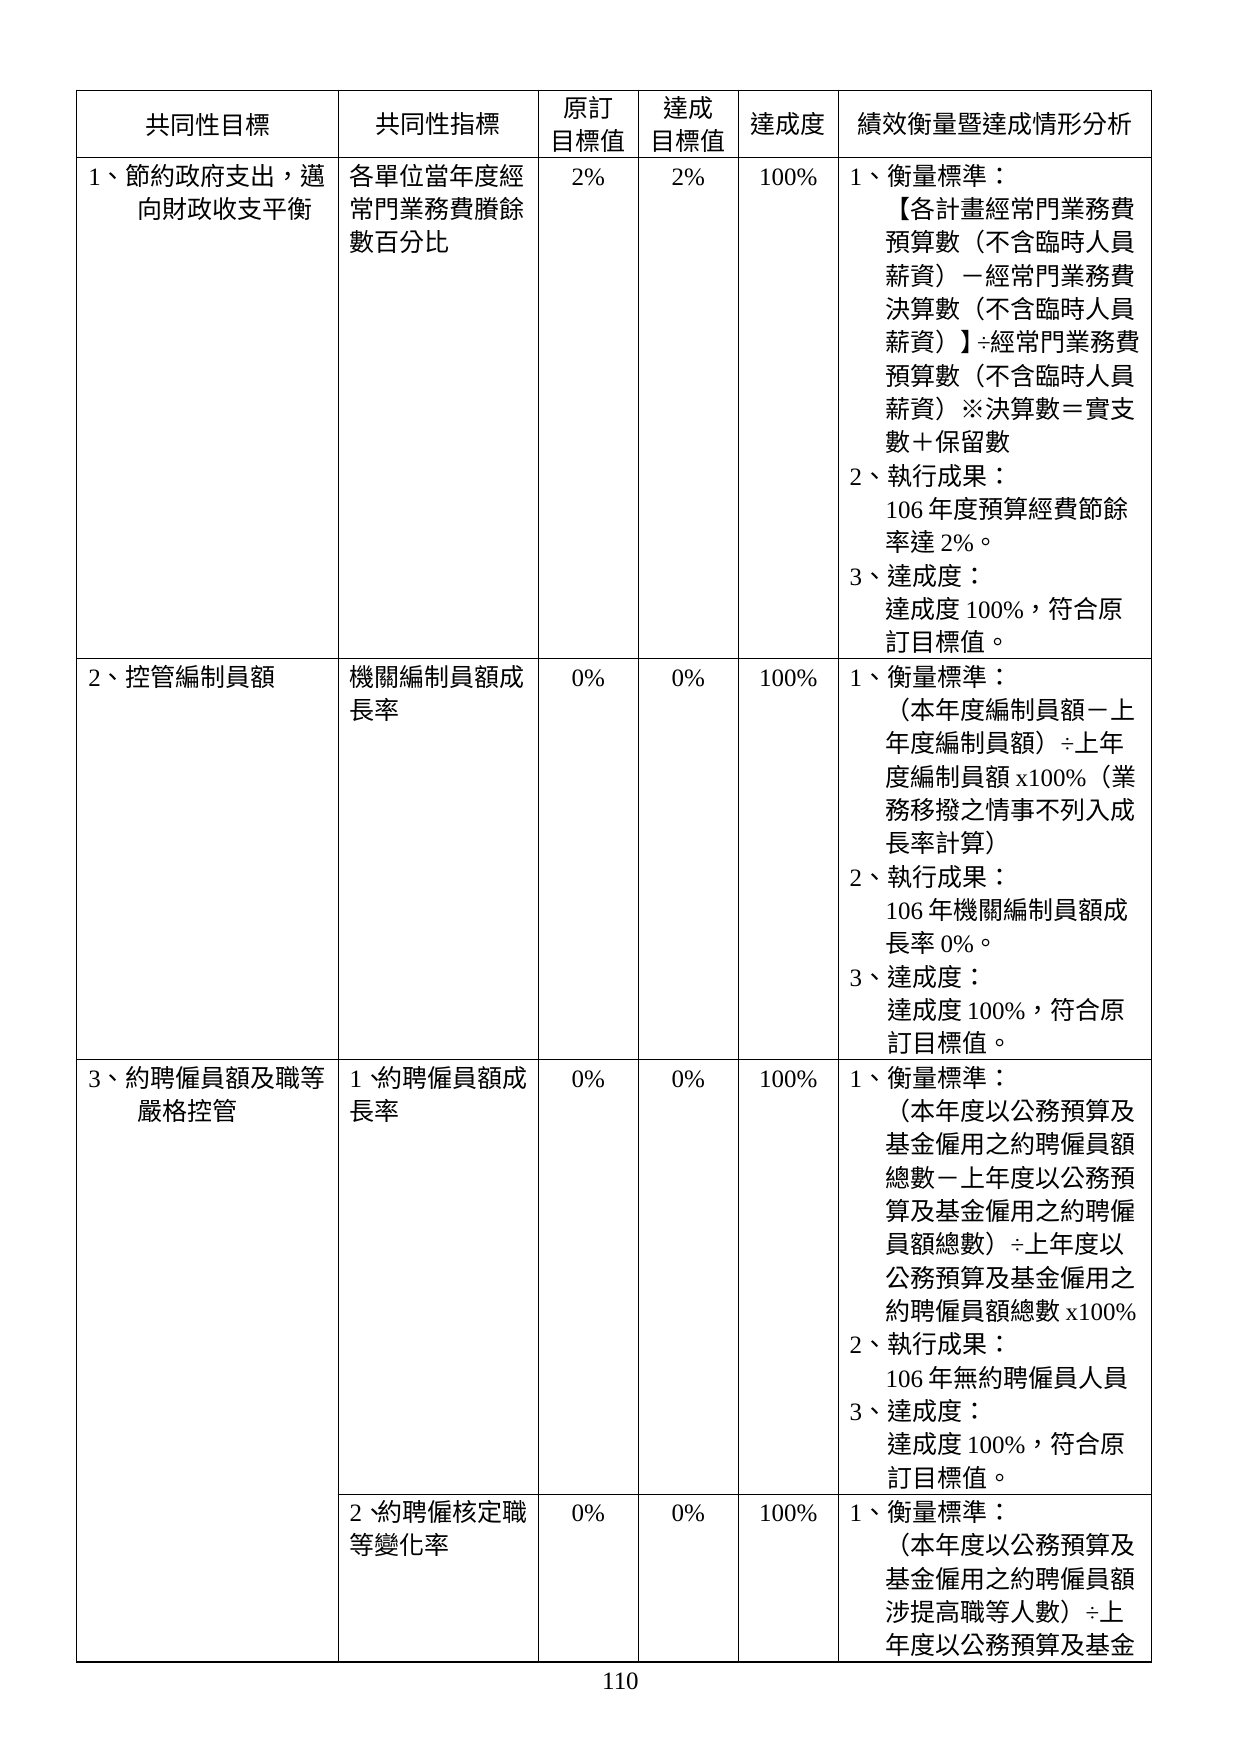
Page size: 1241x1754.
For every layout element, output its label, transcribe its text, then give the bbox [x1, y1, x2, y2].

table_cell 100% [739, 1495, 838, 1661]
table_cell 約聘僱員額及職等嚴格控管 [77, 1060, 338, 1661]
table_cell 0% [539, 1495, 638, 1661]
table_header 達成度 [739, 91, 838, 157]
table_cell 0% [639, 659, 738, 1059]
table_cell 0% [639, 1495, 738, 1661]
table_header 原訂 目標值 [539, 91, 638, 157]
table_cell 0% [539, 659, 638, 1059]
table_header 共同性指標 [339, 91, 538, 157]
table_header 共同性目標 [77, 91, 338, 157]
table_cell 節約政府支出，邁向財政收支平衡 [77, 158, 338, 658]
table_cell 1、衡量標準： 【各計畫經常門業務費預算數（不含臨時人員薪資）－經常門業務費決算數（不含臨時人員薪資）】÷經常門業務費預算數（不含臨時人員薪資）※決算數＝實支數＋保留數 2、執行成果： 106年度預算經費節餘率達2%。 3、達成度： 達成度100%，符合原訂目標值。 [839, 158, 1151, 658]
table_header 達成 目標值 [639, 91, 738, 157]
table_cell 100% [739, 1060, 838, 1494]
table_cell 1、衡量標準： （本年度以公務預算及基金僱用之約聘僱員額涉提高職等人數）÷上年度以公務預算及基金 [839, 1495, 1151, 1661]
table_cell 2% [539, 158, 638, 658]
table_cell 0% [539, 1060, 638, 1494]
table_cell 0% [639, 1060, 738, 1494]
table_header 績效衡量暨達成情形分析 [839, 91, 1151, 157]
table_cell 1、衡量標準： （本年度編制員額－上年度編制員額）÷上年度編制員額x100%（業務移撥之情事不列入成長率計算） 2、執行成果： 106年機關編制員額成長率0%。 3、達成度： 達成度100%，符合原訂目標值。 [839, 659, 1151, 1059]
table_cell 各單位當年度經常門業務費賸餘數百分比 [339, 158, 538, 658]
table_cell 控管編制員額 [77, 659, 338, 1059]
table_cell 2、約聘僱核定職等變化率 [339, 1495, 538, 1661]
table_cell 1、約聘僱員額成長率 [339, 1060, 538, 1494]
table_cell 100% [739, 158, 838, 658]
table_cell 1、衡量標準： （本年度以公務預算及基金僱用之約聘僱員額總數－上年度以公務預算及基金僱用之約聘僱員額總數）÷上年度以公務預算及基金僱用之約聘僱員額總數x100% 2、執行成果： 106年無約聘僱員人員 3、達成度： 達成度100%，符合原訂目標值。 [839, 1060, 1151, 1494]
table_cell 100% [739, 659, 838, 1059]
table_cell 機關編制員額成長率 [339, 659, 538, 1059]
table_cell 2% [639, 158, 738, 658]
